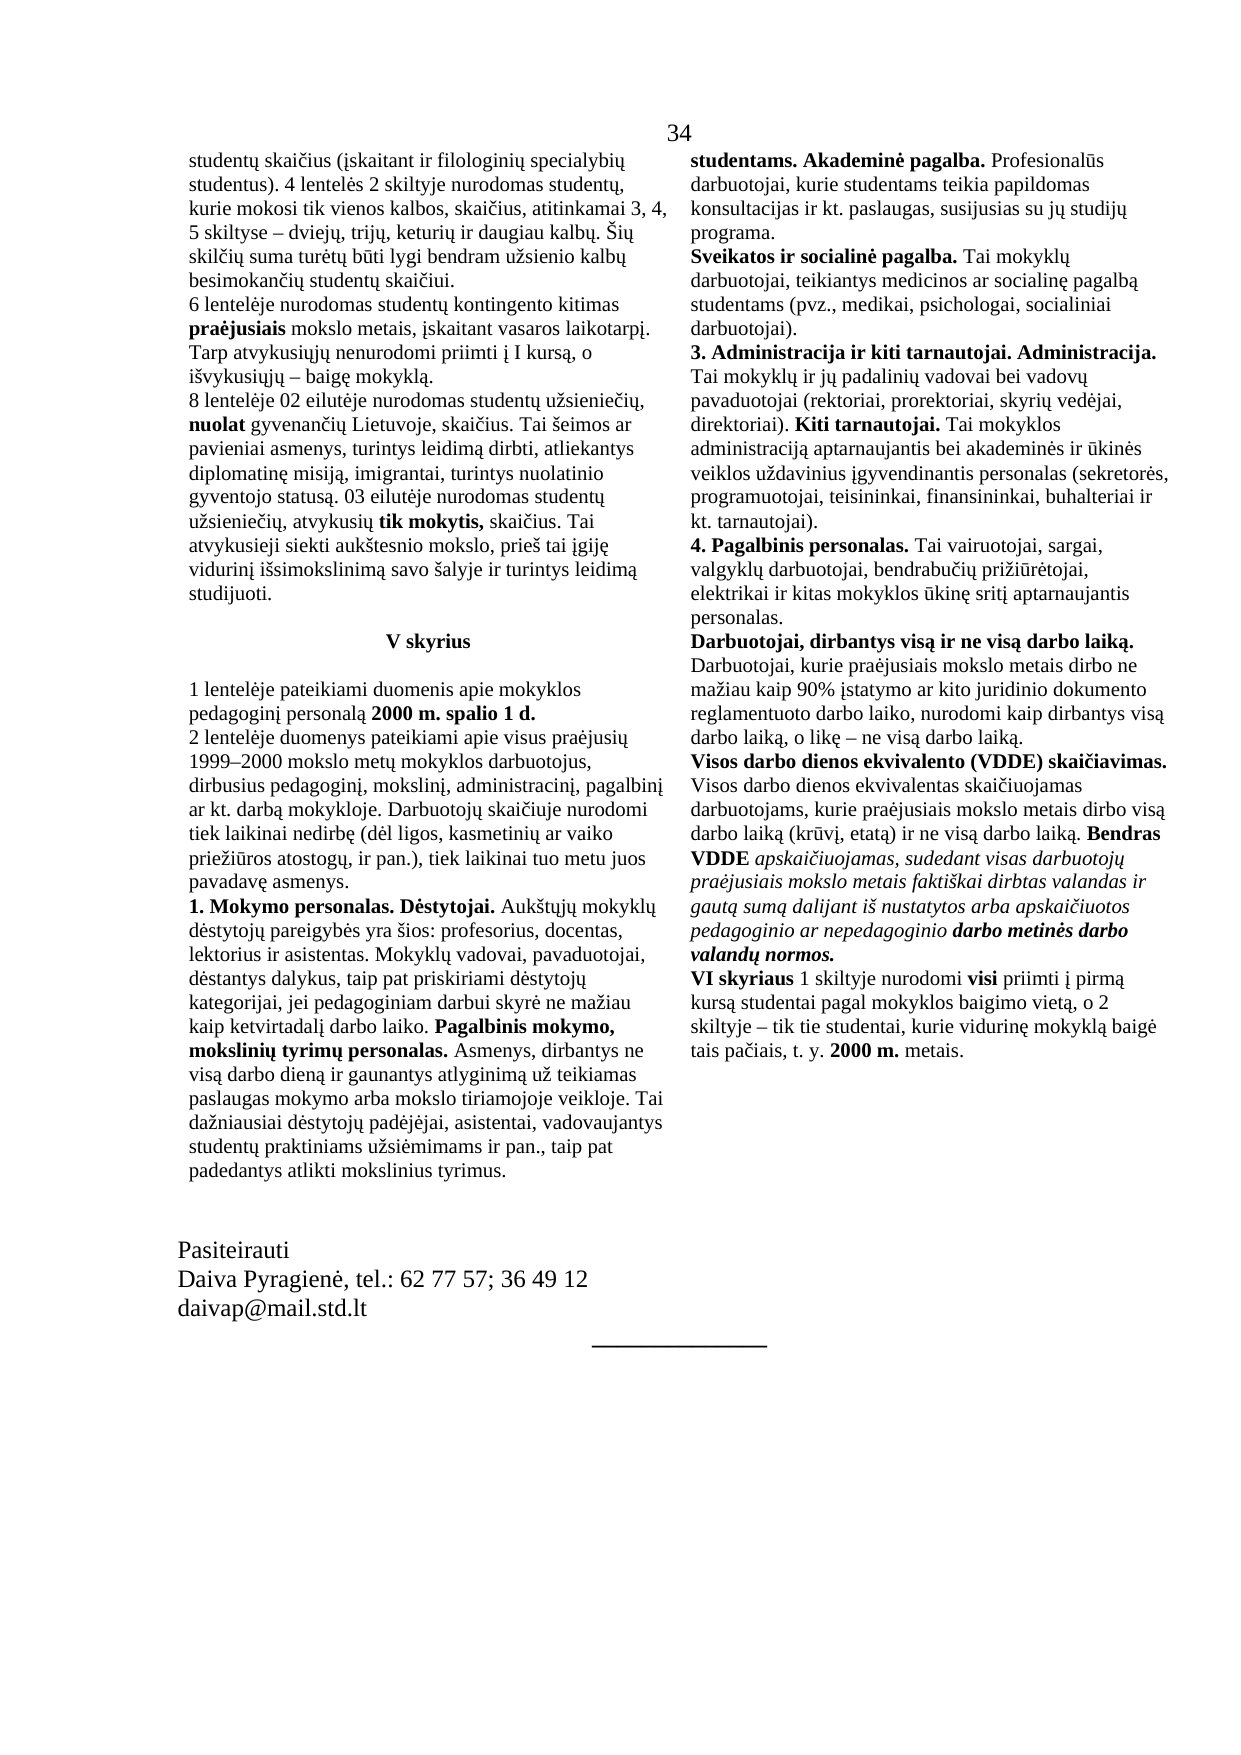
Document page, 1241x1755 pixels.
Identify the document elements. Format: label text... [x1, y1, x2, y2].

text daivap@mail.std.lt [177, 1293, 1181, 1321]
table_header studentų skaičius (įskaitant ir filologinių specialybių studentus). 4 lentelės 2 skiltyje nurodomas studentų, kurie mokosi tik vienos kalbos, skaičius, atitinkamai 3, 4, 5 skiltyse – dviejų, trijų, keturių ir daugiau kalbų. Šių skilčių suma turėtų būti lygi bendram užsienio kalbų besimokančių studentų skaičiui. 6 lentelėje nurodomas studentų kontingento kitimas praėjusiais mokslo metais, įskaitant vasaros laikotarpį. Tarp atvykusiųjų nenurodomi priimti į I kursą, o išvykusiųjų – baigę mokyklą. 8 lentelėje 02 eilutėje nurodomas studentų užsieniečių, nuolat gyvenančių Lietuvoje, skaičius. Tai šeimos ar pavieniai asmenys, turintys leidimą dirbti, atliekantys diplomatinę misiją, imigrantai, turintys nuolatinio gyventojo statusą. 03 eilutėje nurodomas studentų užsieniečių, atvykusių tik mokytis, skaičius. Tai atvykusieji siekti aukštesnio mokslo, prieš tai įgiję vidurinį išsimokslinimą savo šalyje ir turintys leidimą studijuoti. V skyrius 1 lentelėje pateikiami duomenis apie mokyklos pedagoginį personalą 2000 m. spalio 1 d. 2 lentelėje duomenys pateikiami apie visus praėjusių 1999–2000 mokslo metų mokyklos darbuotojus, dirbusius pedagoginį, mokslinį, administracinį, pagalbinį ar kt. darbą mokykloje. Darbuotojų skaičiuje nurodomi tiek laikinai nedirbę (dėl ligos, kasmetinių ar vaiko priežiūros atostogų, ir pan.), tiek laikinai tuo metu juos pavadavę asmenys. 1. Mokymo personalas. Dėstytojai. Aukštųjų mokyklų dėstytojų pareigybės yra šios: profesorius, docentas, lektorius ir asistentas. Mokyklų vadovai, pavaduotojai, dėstantys dalykus, taip pat priskiriami dėstytojų kategorijai, jei pedagoginiam darbui skyrė ne mažiau kaip ketvirtadalį darbo laiko. Pagalbinis mokymo, mokslinių tyrimų personalas. Asmenys, dirbantys ne visą darbo dieną ir gaunantys atlyginimą už teikiamas paslaugas mokymo arba mokslo tiriamojoje veikloje. Tai dažniausiai dėstytojų padėjėjai, asistentai, vadovaujantys studentų praktiniams užsiėmimams ir pan., taip pat padedantys atlikti mokslinius tyrimus. [177, 148, 679, 1206]
table_header studentams. Akademinė pagalba. Profesionalūs darbuotojai, kurie studentams teikia papildomas konsultacijas ir kt. paslaugas, susijusias su jų studijų programa. Sveikatos ir socialinė pagalba. Tai mokyklų darbuotojai, teikiantys medicinos ar socialinę pagalbą studentams (pvz., medikai, psichologai, socialiniai darbuotojai). 3. Administracija ir kiti tarnautojai. Administracija. Tai mokyklų ir jų padalinių vadovai bei vadovų pavaduotojai (rektoriai, prorektoriai, skyrių vedėjai, direktoriai). Kiti tarnautojai. Tai mokyklos administraciją aptarnaujantis bei akademinės ir ūkinės veiklos uždavinius įgyvendinantis personalas (sekretorės, programuotojai, teisininkai, finansininkai, buhalteriai ir kt. tarnautojai). 4. Pagalbinis personalas. Tai vairuotojai, sargai, valgyklų darbuotojai, bendrabučių prižiūrėtojai, elektrikai ir kitas mokyklos ūkinę sritį aptarnaujantis personalas. Darbuotojai, dirbantys visą ir ne visą darbo laiką. Darbuotojai, kurie praėjusiais mokslo metais dirbo ne mažiau kaip 90% įstatymo ar kito juridinio dokumento reglamentuoto darbo laiko, nurodomi kaip dirbantys visą darbo laiką, o likę – ne visą darbo laiką. Visos darbo dienos ekvivalento (VDDE) skaičiavimas. Visos darbo dienos ekvivalentas skaičiuojamas darbuotojams, kurie praėjusiais mokslo metais dirbo visą darbo laiką (krūvį, etatą) ir ne visą darbo laiką. Bendras VDDE apskaičiuojamas, sudedant visas darbuotojų praėjusiais mokslo metais faktiškai dirbtas valandas ir gautą sumą dalijant iš nustatytos arba apskaičiuotos pedagoginio ar nepedagoginio darbo metinės darbo valandų normos. VI skyriaus 1 skiltyje nurodomi visi priimti į pirmą kursą studentai pagal mokyklos baigimo vietą, o 2 skiltyje – tik tie studentai, kurie vidurinę mokyklą baigė tais pačiais, t. y. 2000 m. metais. [679, 148, 1181, 1206]
text ______________ [177, 1321, 1181, 1350]
text Daiva Pyragienė, tel.: 62 77 57; 36 49 12 [177, 1264, 1181, 1293]
text Pasiteirauti [177, 1235, 1181, 1264]
